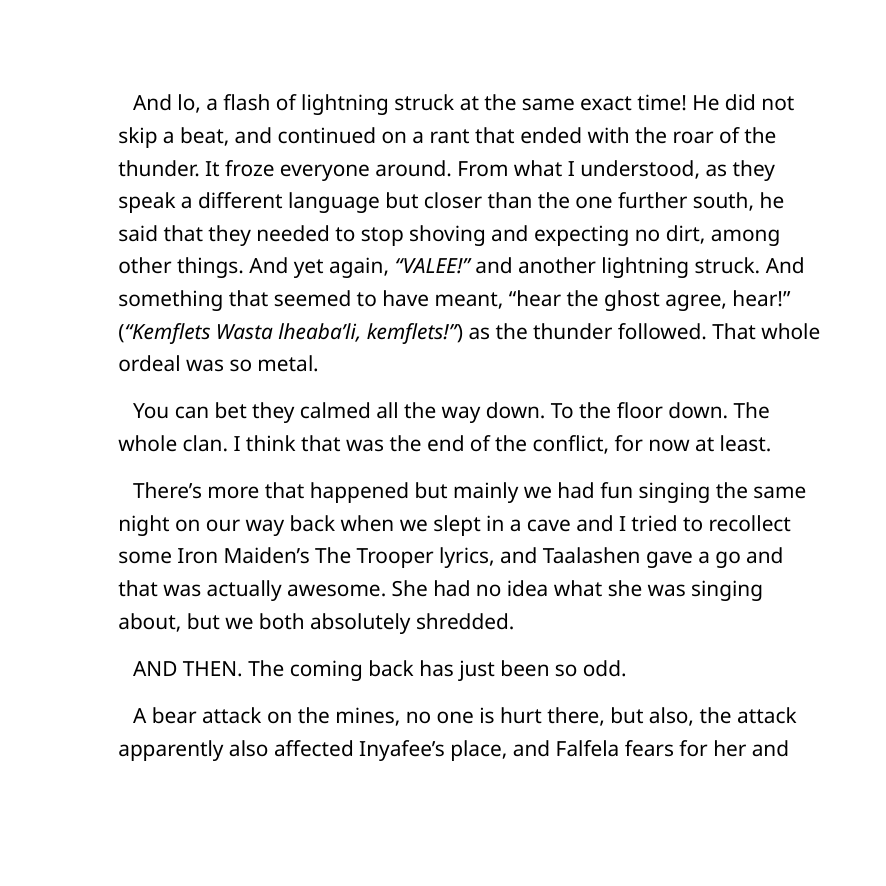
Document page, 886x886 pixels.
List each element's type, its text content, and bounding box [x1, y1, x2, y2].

text And lo, a flash of lightning struck at the same exact time! He did not skip a beat, and continued on a rant that ended with the roar of the thunder. It froze everyone around. From what I understood, as they speak a different language but closer than the one further south, he said that they needed to stop shoving and expecting no dirt, among other things. And yet again, “VALEE!” and another lightning struck. And something that seemed to have meant, “hear the ghost agree, hear!” (“Kemflets Wasta lheaba’li, kemflets!”) as the thunder followed. That whole ordeal was so metal. [118, 88, 827, 378]
text AND THEN. The coming back has just been so odd. [118, 654, 827, 682]
text You can bet they calmed all the way down. To the floor down. The whole clan. I think that was the end of the conflict, for now at least. [118, 397, 827, 458]
text A bear attack on the mines, no one is hurt there, but also, the attack apparently also affected Inyafee’s place, and Falfela fears for her and [118, 701, 827, 762]
text There’s more that happened but mainly we had fun singing the same night on our way back when we slept in a cave and I tried to recollect some Iron Maiden’s The Trooper lyrics, and Taalashen gave a go and that was actually awesome. She had no idea what she was singing about, but we both absolutely shredded. [118, 476, 827, 635]
